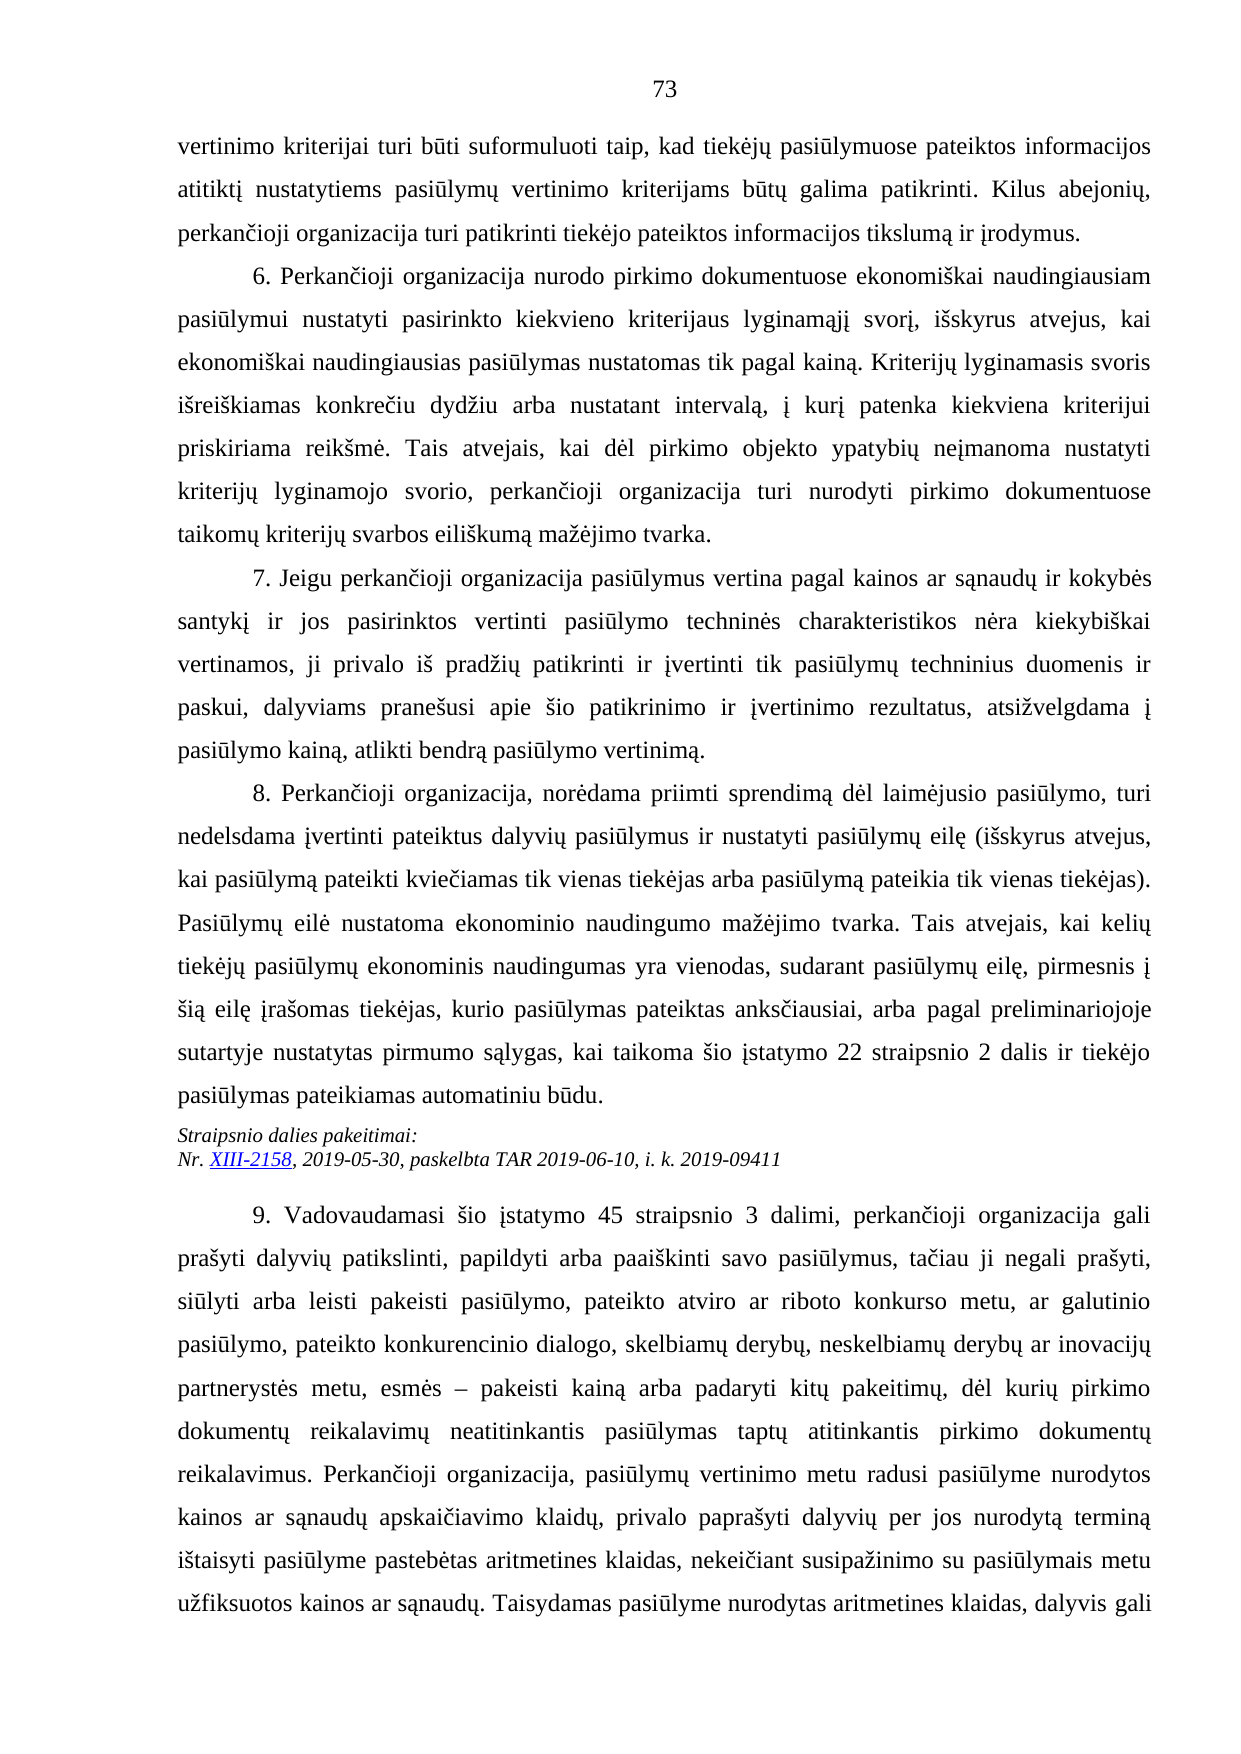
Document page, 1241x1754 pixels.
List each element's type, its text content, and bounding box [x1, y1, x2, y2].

text 8. Perkančioji organizacija, norėdama priimti sprendimą dėl laimėjusio pasiūlymo, turi nedelsdama įvertinti pateiktus dalyvių pasiūlymus ir nustatyti pasiūlymų eilę (išskyrus atvejus, kai pasiūlymą pateikti kviečiamas tik vienas tiekėjas arba pasiūlymą pateikia tik vienas tiekėjas). Pasiūlymų eilė nustatoma ekonominio naudingumo mažėjimo tvarka. Tais atvejais, kai kelių tiekėjų pasiūlymų ekonominis naudingumas yra vienodas, sudarant pasiūlymų eilę, pirmesnis į šią eilę įrašomas tiekėjas, kurio pasiūlymas pateiktas anksčiausiai, arba pagal preliminariojoje sutartyje nustatytas pirmumo sąlygas, kai taikoma šio įstatymo 22 straipsnio 2 dalis ir tiekėjo pasiūlymas pateikiamas automatiniu būdu. [177, 778, 1152, 1109]
text Nr. XIII-2158, 2019-05-30, paskelbta TAR 2019-06-10, i. k. 2019-09411 [177, 1147, 1152, 1171]
text 7. Jeigu perkančioji organizacija pasiūlymus vertina pagal kainos ar sąnaudų ir kokybės santykį ir jos pasirinktos vertinti pasiūlymo techninės charakteristikos nėra kiekybiškai vertinamos, ji privalo iš pradžių patikrinti ir įvertinti tik pasiūlymų techninius duomenis ir paskui, dalyviams pranešusi apie šio patikrinimo ir įvertinimo rezultatus, atsižvelgdama į pasiūlymo kainą, atlikti bendrą pasiūlymo vertinimą. [177, 563, 1152, 764]
text 9. Vadovaudamasi šio įstatymo 45 straipsnio 3 dalimi, perkančioji organizacija gali prašyti dalyvių patikslinti, papildyti arba paaiškinti savo pasiūlymus, tačiau ji negali prašyti, siūlyti arba leisti pakeisti pasiūlymo, pateikto atviro ar riboto konkurso metu, ar galutinio pasiūlymo, pateikto konkurencinio dialogo, skelbiamų derybų, neskelbiamų derybų ar inovacijų partnerystės metu, esmės – pakeisti kainą arba padaryti kitų pakeitimų, dėl kurių pirkimo dokumentų reikalavimų neatitinkantis pasiūlymas taptų atitinkantis pirkimo dokumentų reikalavimus. Perkančioji organizacija, pasiūlymų vertinimo metu radusi pasiūlyme nurodytos kainos ar sąnaudų apskaičiavimo klaidų, privalo paprašyti dalyvių per jos nurodytą terminą ištaisyti pasiūlyme pastebėtas aritmetines klaidas, nekeičiant susipažinimo su pasiūlymais metu užfiksuotos kainos ar sąnaudų. Taisydamas pasiūlyme nurodytas aritmetines klaidas, dalyvis gali [177, 1200, 1152, 1617]
text 6. Perkančioji organizacija nurodo pirkimo dokumentuose ekonomiškai naudingiausiam pasiūlymui nustatyti pasirinkto kiekvieno kriterijaus lyginamąjį svorį, išskyrus atvejus, kai ekonomiškai naudingiausias pasiūlymas nustatomas tik pagal kainą. Kriterijų lyginamasis svoris išreiškiamas konkrečiu dydžiu arba nustatant intervalą, į kurį patenka kiekviena kriterijui priskiriama reikšmė. Tais atvejais, kai dėl pirkimo objekto ypatybių neįmanoma nustatyti kriterijų lyginamojo svorio, perkančioji organizacija turi nurodyti pirkimo dokumentuose taikomų kriterijų svarbos eiliškumą mažėjimo tvarka. [177, 261, 1152, 548]
text vertinimo kriterijai turi būti suformuluoti taip, kad tiekėjų pasiūlymuose pateiktos informacijos atitiktį nustatytiems pasiūlymų vertinimo kriterijams būtų galima patikrinti. Kilus abejonių, perkančioji organizacija turi patikrinti tiekėjo pateiktos informacijos tikslumą ir įrodymus. [177, 131, 1152, 246]
text Straipsnio dalies pakeitimai: [177, 1123, 1152, 1147]
